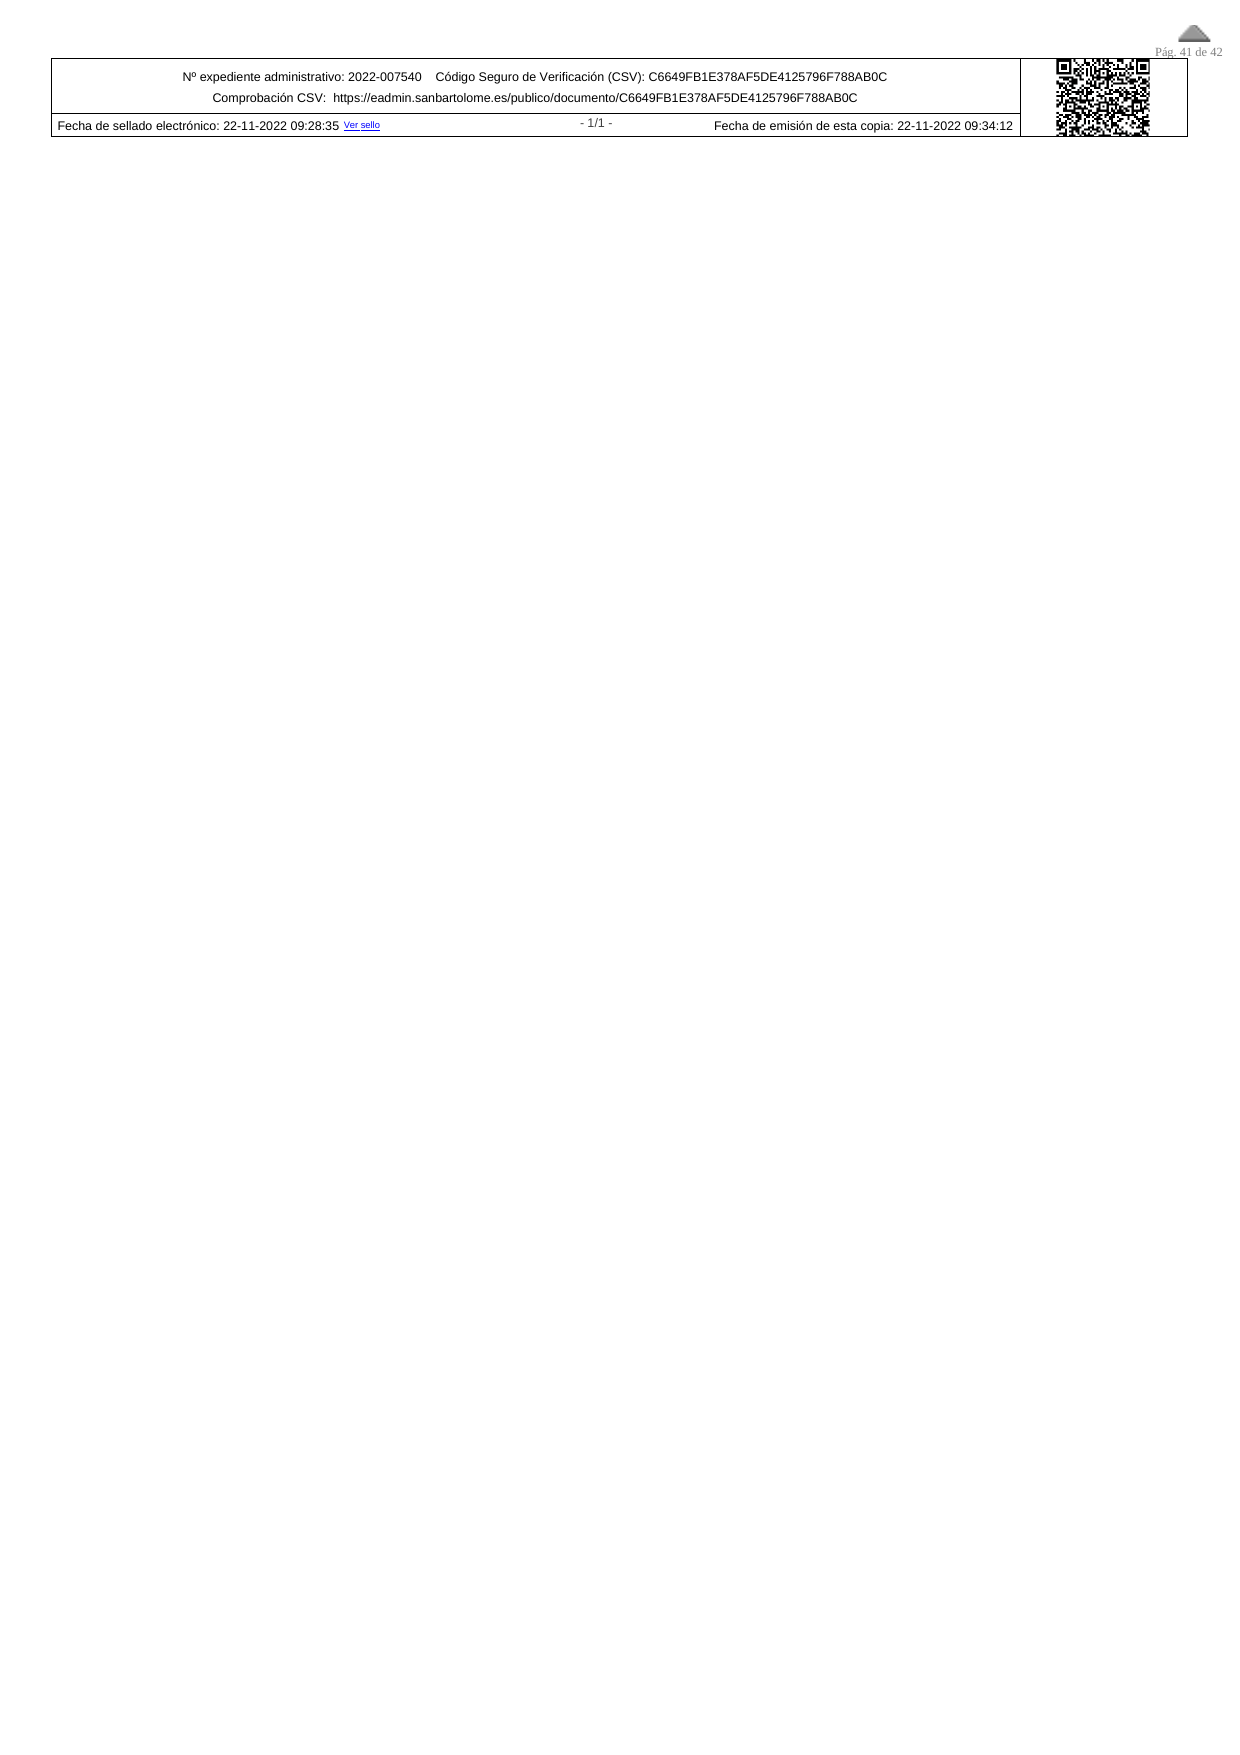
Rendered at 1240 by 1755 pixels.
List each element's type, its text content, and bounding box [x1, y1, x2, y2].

picture [1056, 59, 1150, 136]
table_header [1021, 59, 1056, 136]
picture [1177, 25, 1211, 42]
table_cell Fecha de sellado electrónico: 22-11-2022 09:28:35 Ver sello - 1/1 - Fecha de emisión de esta copia: 22-11-2022 09:34:12 [52, 114, 1020, 136]
table_header [1150, 59, 1187, 136]
table_cell Nº expediente administrativo: 2022-007540 Código Seguro de Verificación (CSV): C6649FB1E378AF5DE4125796F788AB0C Comprobación CSV: https://eadmin.sanbartolome.es/publico/documento/C6649FB1E378AF5DE4125796F788AB0C [52, 59, 1020, 112]
